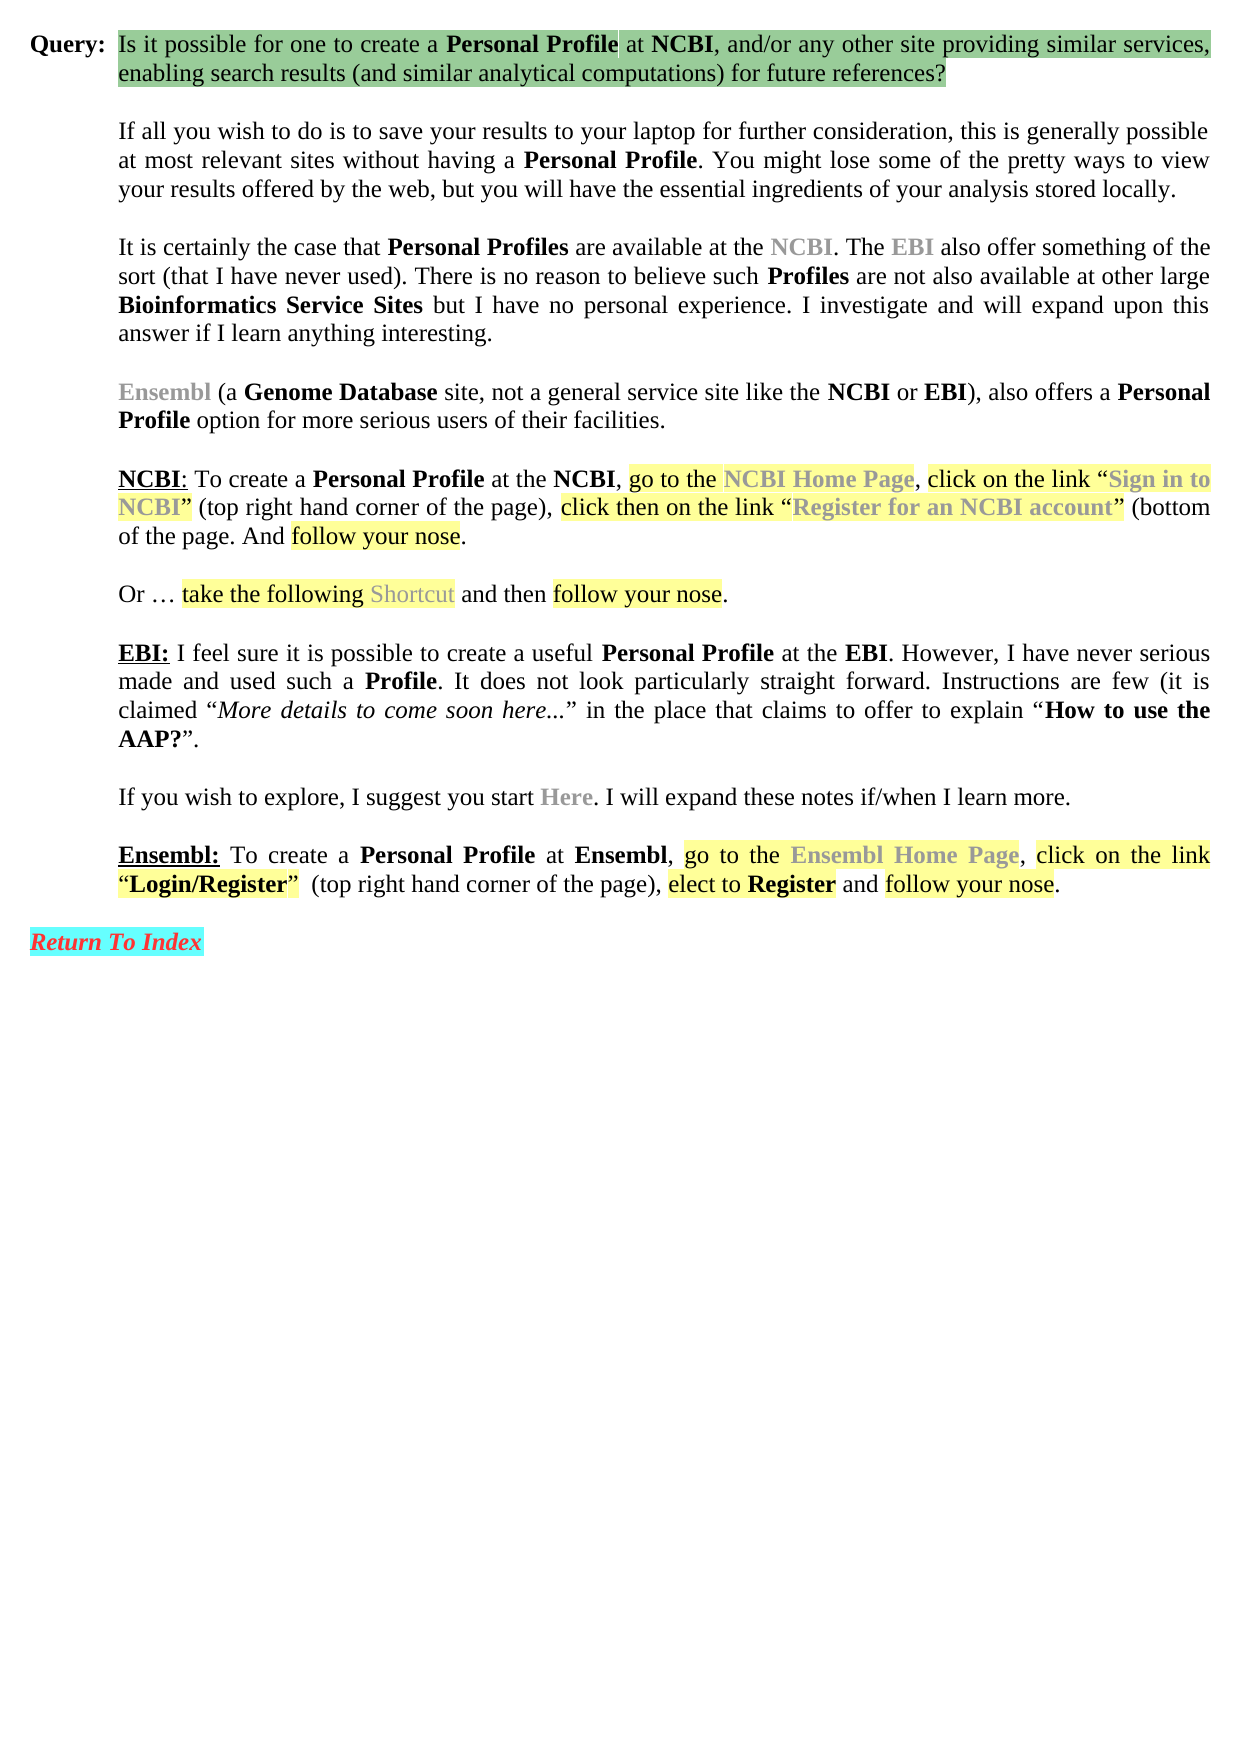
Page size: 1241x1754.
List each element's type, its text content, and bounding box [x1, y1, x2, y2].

text Ensembl (a Genome Database site, not a general service site like the NCBI or EBI), also offers a Personal Profile option for more serious users of their facilities. [29, 377, 1211, 434]
text Return To Index [29, 927, 1211, 956]
text If all you wish to do is to save your results to your laptop for further consideration, this is generally possible at most relevant sites without having a Personal Profile. You might lose some of the pretty ways to view your results offered by the web, but you will have the essential ingredients of your analysis stored locally. [29, 116, 1211, 203]
text Query: Is it possible for one to create a Personal Profile at NCBI, and/or any other site providing similar services, enabling search results (and similar analytical computations) for future references? [29, 29, 1211, 87]
text It is certainly the case that Personal Profiles are available at the NCBI. The EBI also offer something of the sort (that I have never used). There is no reason to believe such Profiles are not also available at other large Bioinformatics Service Sites but I have no personal experience. I investigate and will expand upon this answer if I learn anything interesting. [29, 232, 1211, 347]
text If you wish to explore, I suggest you start Here. I will expand these notes if/when I learn more. [29, 782, 1211, 811]
text Ensembl: To create a Personal Profile at Ensembl, go to the Ensembl Home Page, click on the link “Login/Register” (top right hand corner of the page), elect to Register and follow your nose. [29, 840, 1211, 898]
text EBI: I feel sure it is possible to create a useful Personal Profile at the EBI. However, I have never serious made and used such a Profile. It does not look particularly straight forward. Instructions are few (it is claimed “More details to come soon here...” in the place that claims to offer to explain “How to use the AAP?”. [29, 638, 1211, 753]
text Or … take the following Shortcut and then follow your nose. [29, 579, 1211, 608]
text NCBI: To create a Personal Profile at the NCBI, go to the NCBI Home Page, click on the link “Sign in to NCBI” (top right hand corner of the page), click then on the link “Register for an NCBI account” (bottom of the page. And follow your nose. [29, 464, 1211, 550]
